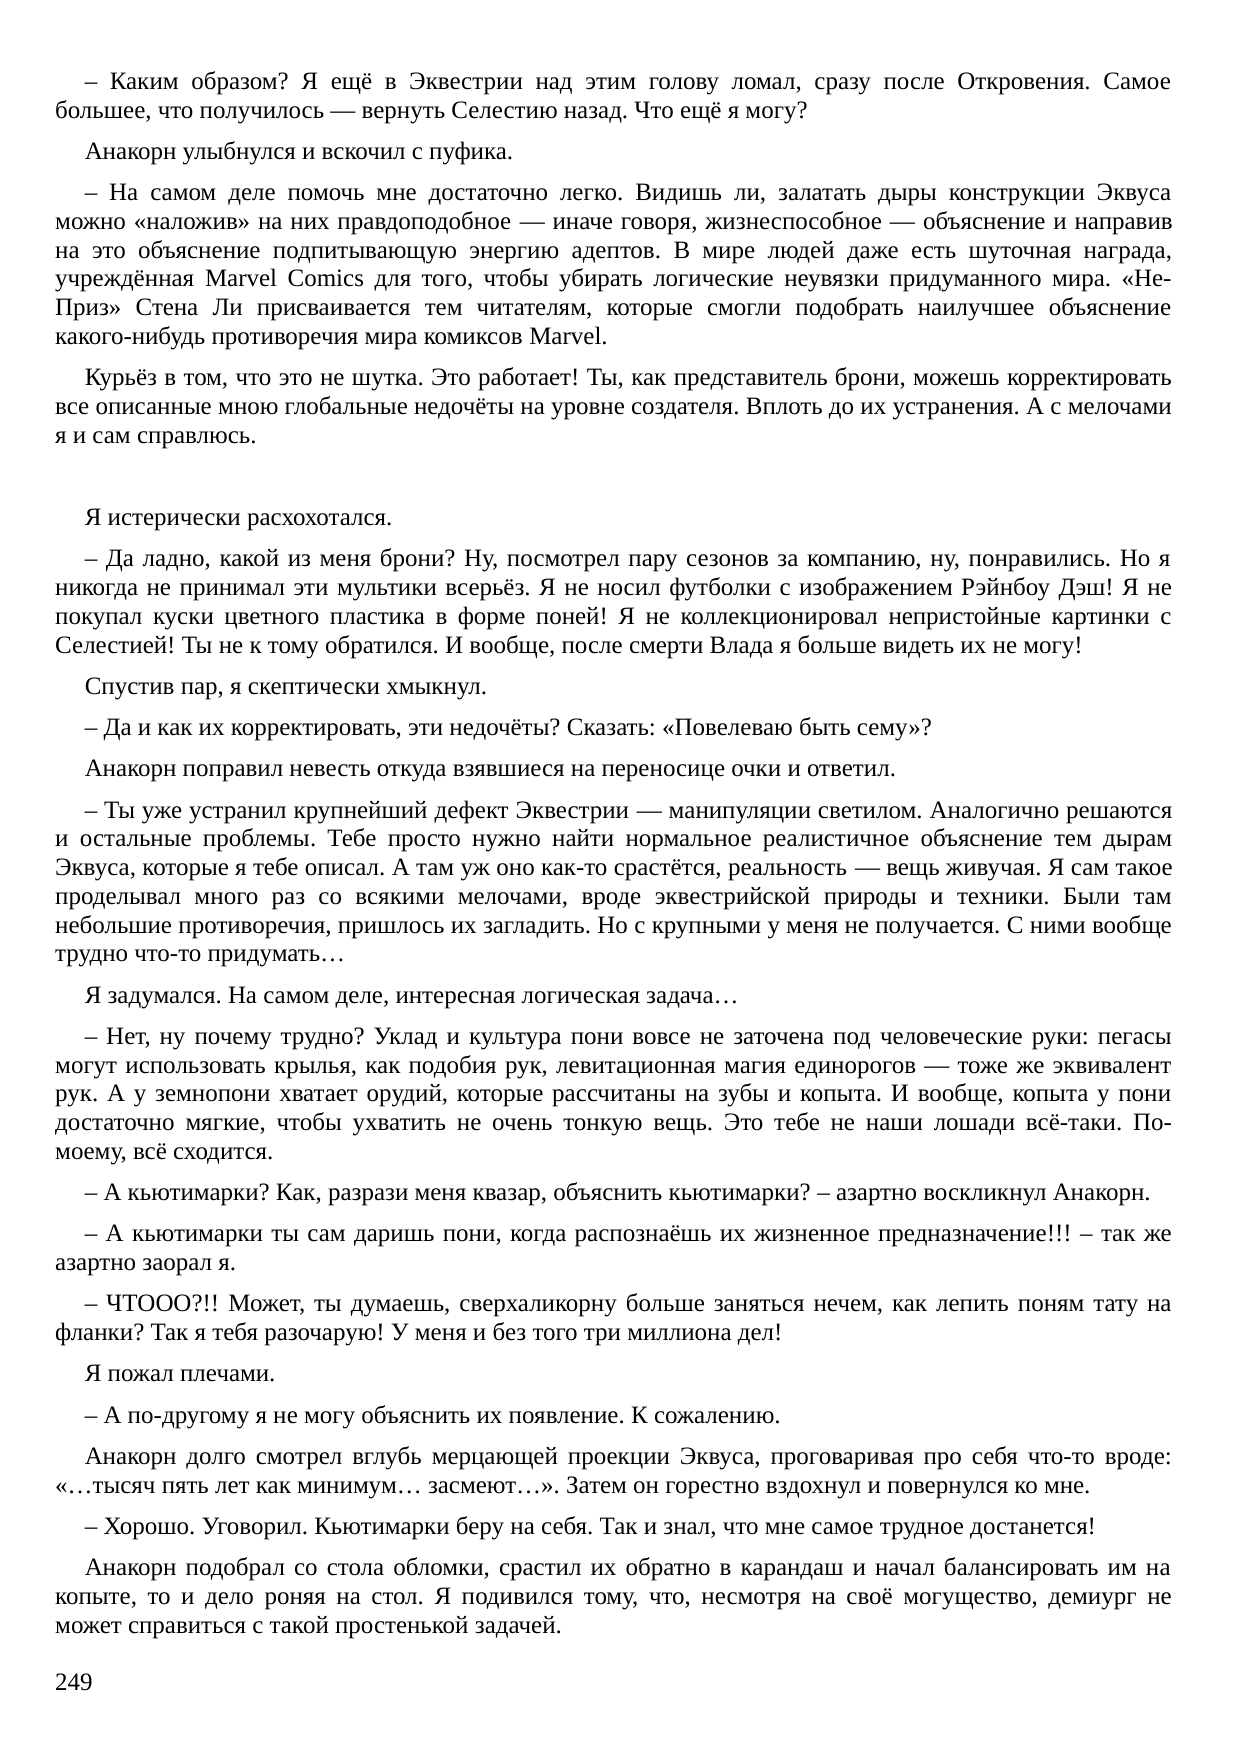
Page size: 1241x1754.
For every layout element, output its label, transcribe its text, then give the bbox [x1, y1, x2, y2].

text Курьёз в том, что это не шутка. Это работает! Ты, как представитель брони, можешь корректировать все описанные мною глобальные недочёты на уровне создателя. Вплоть до их устранения. А с мелочами я и сам справлюсь. [55, 362, 1173, 448]
text – ЧТООО?!! Может, ты думаешь, сверхаликорну больше заняться нечем, как лепить поням тату на фланки? Так я тебя разочарую! У меня и без того три миллиона дел! [55, 1288, 1173, 1346]
text – Да и как их корректировать, эти недочёты? Сказать: «Повелеваю быть сему»? [55, 712, 1173, 741]
text – Хорошо. Уговорил. Кьютимарки беру на себя. Так и знал, что мне самое трудное достанется! [55, 1511, 1173, 1540]
text Анакорн поправил невесть откуда взявшиеся на переносице очки и ответил. [55, 753, 1173, 782]
text – Каким образом? Я ещё в Эквестрии над этим голову ломал, сразу после Откровения. Самое большее, что получилось — вернуть Селестию назад. Что ещё я могу? [55, 66, 1173, 123]
text Я истерически расхохотался. [55, 502, 1173, 531]
text – А кьютимарки? Как, разрази меня квазар, объяснить кьютимарки? – азартно воскликнул Анакорн. [55, 1177, 1173, 1206]
text Анакорн долго смотрел вглубь мерцающей проекции Эквуса, проговаривая про себя что-то вроде: «…тысяч пять лет как минимум… засмеют…». Затем он горестно вздохнул и повернулся ко мне. [55, 1441, 1173, 1498]
text Анакорн улыбнулся и вскочил с пуфика. [55, 136, 1173, 165]
text Я пожал плечами. [55, 1358, 1173, 1387]
text – А по-другому я не могу объяснить их появление. К сожалению. [55, 1400, 1173, 1428]
text – На самом деле помочь мне достаточно легко. Видишь ли, залатать дыры конструкции Эквуса можно «наложив» на них правдоподобное — иначе говоря, жизнеспособное — объяснение и направив на это объяснение подпитывающую энергию адептов. В мире людей даже есть шуточная награда, учреждённая Marvel Comics для того, чтобы убирать логические неувязки придуманного мира. «Не-Приз» Стена Ли присваивается тем читателям, которые смогли подобрать наилучшее объяснение какого-нибудь противоречия мира комиксов Marvel. [55, 177, 1173, 350]
text – Да ладно, какой из меня брони? Ну, посмотрел пару сезонов за компанию, ну, понравились. Но я никогда не принимал эти мультики всерьёз. Я не носил футболки с изображением Рэйнбоу Дэш! Я не покупал куски цветного пластика в форме поней! Я не коллекционировал непристойные картинки с Селестией! Ты не к тому обратился. И вообще, после смерти Влада я больше видеть их не могу! [55, 543, 1173, 658]
text – Ты уже устранил крупнейший дефект Эквестрии — манипуляции светилом. Аналогично решаются и остальные проблемы. Тебе просто нужно найти нормальное реалистичное объяснение тем дырам Эквуса, которые я тебе описал. А там уж оно как-то срастётся, реальность — вещь живучая. Я сам такое проделывал много раз со всякими мелочами, вроде эквестрийской природы и техники. Были там небольшие противоречия, пришлось их загладить. Но с крупными у меня не получается. С ними вообще трудно что-то придумать… [55, 795, 1173, 967]
text Анакорн подобрал со стола обломки, срастил их обратно в карандаш и начал балансировать им на копыте, то и дело роняя на стол. Я подивился тому, что, несмотря на своё могущество, демиург не может справиться с такой простенькой задачей. [55, 1552, 1173, 1638]
text Я задумался. На самом деле, интересная логическая задача… [55, 980, 1173, 1008]
text Спустив пар, я скептически хмыкнул. [55, 671, 1173, 700]
text – Нет, ну почему трудно? Уклад и культура пони вовсе не заточена под человеческие руки: пегасы могут использовать крылья, как подобия рук, левитационная магия единорогов — тоже же эквивалент рук. А у земнопони хватает орудий, которые рассчитаны на зубы и копыта. И вообще, копыта у пони достаточно мягкие, чтобы ухватить не очень тонкую вещь. Это тебе не наши лошади всё-таки. По-моему, всё сходится. [55, 1021, 1173, 1165]
text – А кьютимарки ты сам даришь пони, когда распознаёшь их жизненное предназначение!!! – так же азартно заорал я. [55, 1218, 1173, 1276]
